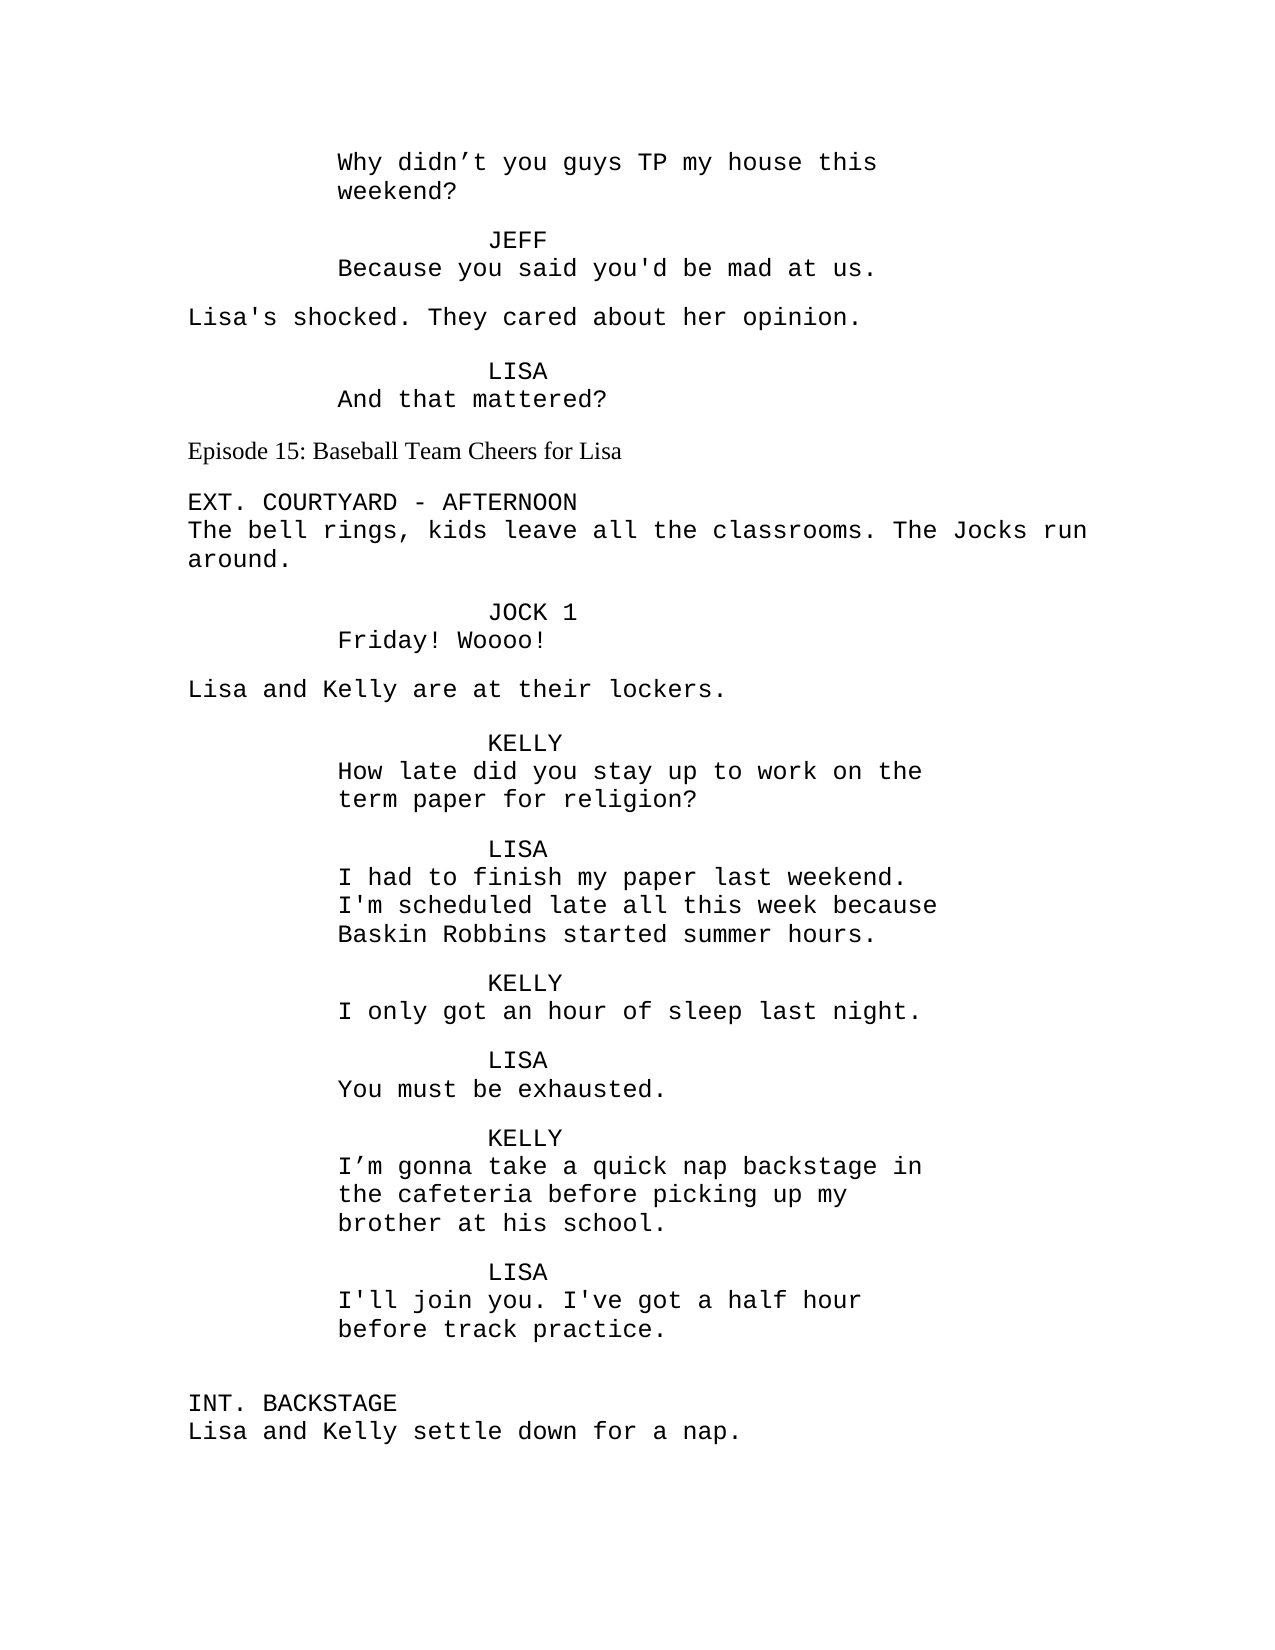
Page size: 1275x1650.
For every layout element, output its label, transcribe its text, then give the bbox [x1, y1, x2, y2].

text KELLY [187, 1125, 1087, 1154]
text I’m gonna take a quick nap backstage in the cafeteria before picking up my brother at his school. [337, 1154, 937, 1239]
text Friday! Woooo! [337, 628, 937, 656]
text Why didn’t you guys TP my house this weekend? [337, 150, 937, 207]
text And that mattered? [337, 387, 937, 415]
text LISA [187, 1048, 1087, 1076]
text LISA [187, 836, 1087, 864]
text JOCK 1 [187, 599, 1087, 628]
text LISA [187, 358, 1087, 387]
text JEFF [187, 227, 1087, 256]
text KELLY [187, 970, 1087, 999]
text I only got an hour of sleep last night. [337, 999, 937, 1027]
text Lisa and Kelly are at their lockers. [187, 677, 1087, 705]
text KELLY [187, 730, 1087, 759]
text You must be exhausted. [337, 1076, 937, 1104]
text Lisa's shocked. They cared about her opinion. [187, 305, 1087, 333]
text The bell rings, kids leave all the classrooms. The Jocks run around. [187, 518, 1087, 574]
text Because you said you'd be mad at us. [337, 256, 937, 284]
text LISA [187, 1259, 1087, 1288]
text I'll join you. I've got a half hour before track practice. [337, 1288, 937, 1344]
subtitle Episode 15: Baseball Team Cheers for Lisa [187, 436, 1087, 464]
text Lisa and Kelly settle down for a nap. [187, 1419, 1087, 1447]
text I had to finish my paper last weekend. I'm scheduled late all this week because Baskin Robbins started summer hours. [337, 864, 937, 949]
subtitle INT. BACKSTAGE [187, 1390, 1087, 1419]
text How late did you stay up to work on the term paper for religion? [337, 759, 937, 815]
subtitle EXT. COURTYARD - AFTERNOON [187, 489, 1087, 518]
